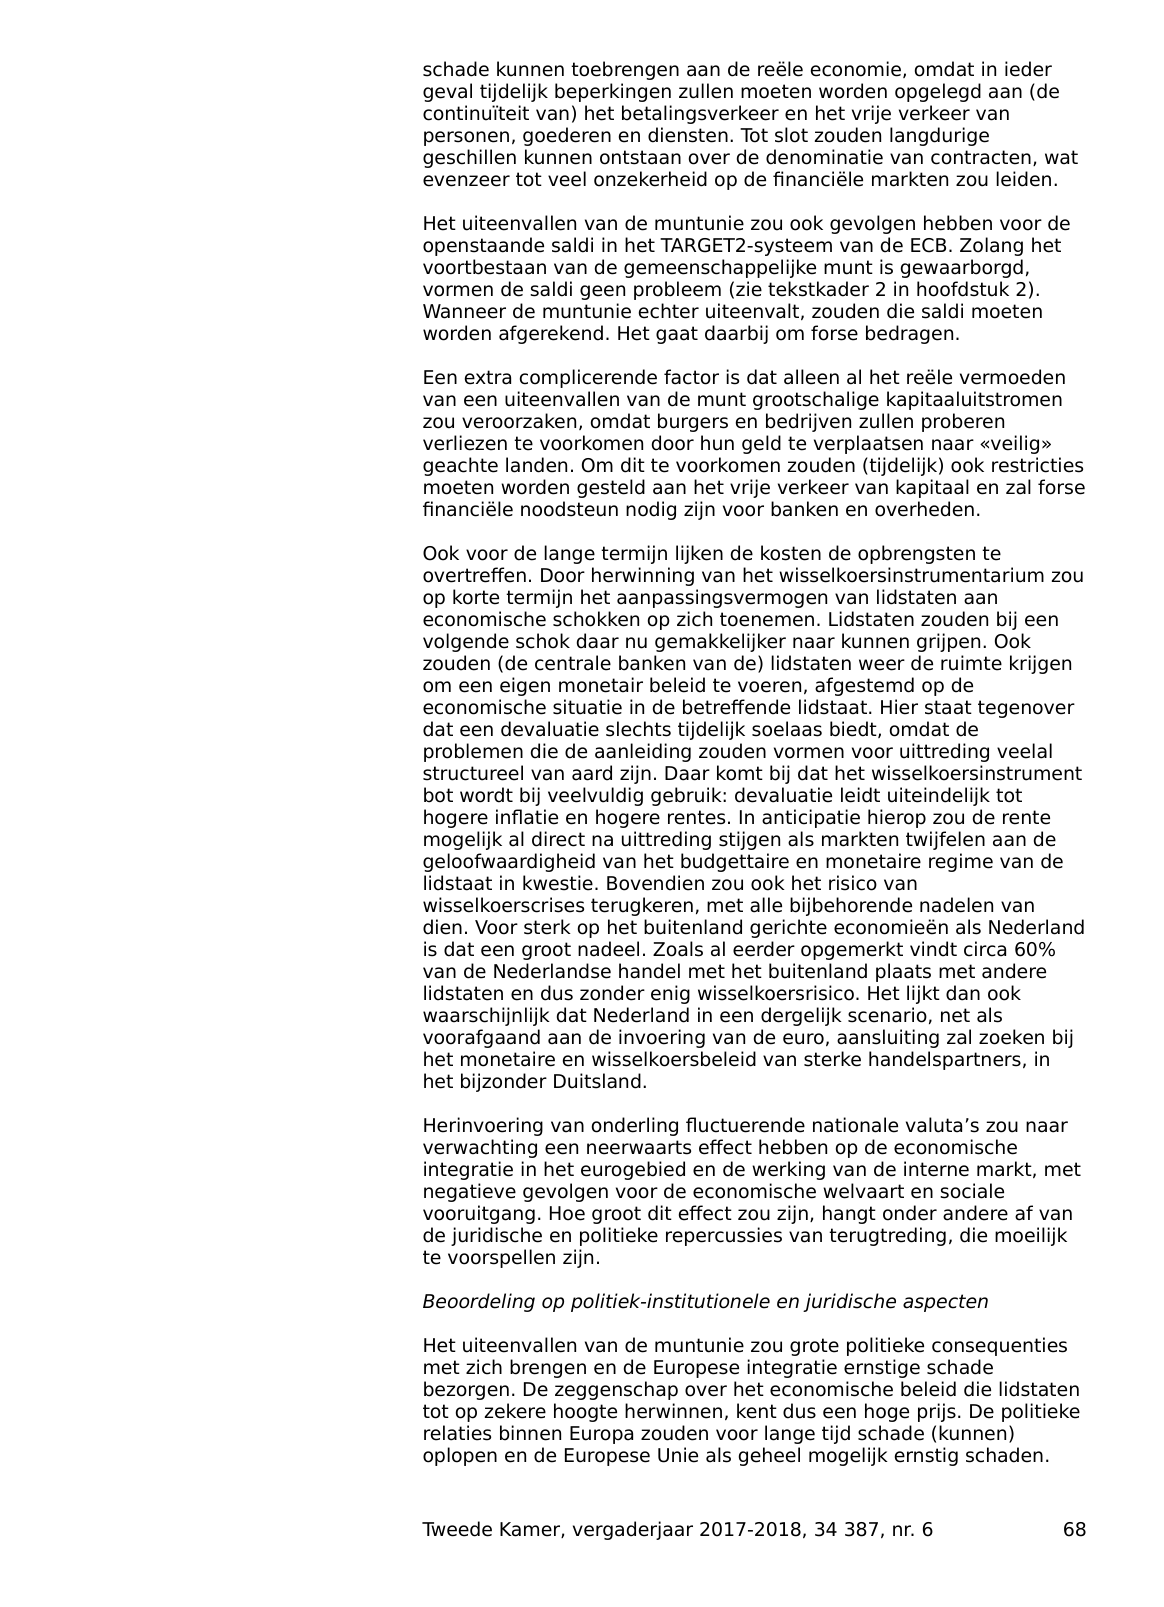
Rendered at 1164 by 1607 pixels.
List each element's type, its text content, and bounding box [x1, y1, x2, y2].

text schade kunnen toebrengen aan de reële economie, omdat in ieder geval tijdelijk beperkingen zullen moeten worden opgelegd aan (de continuïteit van) het betalingsverkeer en het vrije verkeer van personen, goederen en diensten. Tot slot zouden langdurige geschillen kunnen ontstaan over de denominatie van contracten, wat evenzeer tot veel onzekerheid op de financiële markten zou leiden. [422, 59, 1087, 191]
text Het uiteenvallen van de muntunie zou ook gevolgen hebben voor de openstaande saldi in het TARGET2-systeem van de ECB. Zolang het voortbestaan van de gemeenschappelijke munt is gewaarborgd, vormen de saldi geen probleem (zie tekstkader 2 in hoofdstuk 2). Wanneer de muntunie echter uiteenvalt, zouden die saldi moeten worden afgerekend. Het gaat daarbij om forse bedragen. [422, 213, 1087, 345]
text Een extra complicerende factor is dat alleen al het reële vermoeden van een uiteenvallen van de munt grootschalige kapitaaluitstromen zou veroorzaken, omdat burgers en bedrijven zullen proberen verliezen te voorkomen door hun geld te verplaatsen naar «veilig» geachte landen. Om dit te voorkomen zouden (tijdelijk) ook restricties moeten worden gesteld aan het vrije verkeer van kapitaal en zal forse financiële noodsteun nodig zijn voor banken en overheden. [422, 367, 1087, 521]
text Ook voor de lange termijn lijken de kosten de opbrengsten te overtreffen. Door herwinning van het wisselkoersinstrumentarium zou op korte termijn het aanpassingsvermogen van lidstaten aan economische schokken op zich toenemen. Lidstaten zouden bij een volgende schok daar nu gemakkelijker naar kunnen grijpen. Ook zouden (de centrale banken van de) lidstaten weer de ruimte krijgen om een eigen monetair beleid te voeren, afgestemd op de economische situatie in de betreffende lidstaat. Hier staat tegenover dat een devaluatie slechts tijdelijk soelaas biedt, omdat de problemen die de aanleiding zouden vormen voor uittreding veelal structureel van aard zijn. Daar komt bij dat het wisselkoersinstrument bot wordt bij veelvuldig gebruik: devaluatie leidt uiteindelijk tot hogere inflatie en hogere rentes. In anticipatie hierop zou de rente mogelijk al direct na uittreding stijgen als markten twijfelen aan de geloofwaardigheid van het budgettaire en monetaire regime van de lidstaat in kwestie. Bovendien zou ook het risico van wisselkoerscrises terugkeren, met alle bijbehorende nadelen van dien. Voor sterk op het buitenland gerichte economieën als Nederland is dat een groot nadeel. Zoals al eerder opgemerkt vindt circa 60% van de Nederlandse handel met het buitenland plaats met andere lidstaten en dus zonder enig wisselkoersrisico. Het lijkt dan ook waarschijnlijk dat Nederland in een dergelijk scenario, net als voorafgaand aan de invoering van de euro, aansluiting zal zoeken bij het monetaire en wisselkoersbeleid van sterke handelspartners, in het bijzonder Duitsland. [422, 543, 1087, 1093]
subtitle Beoordeling op politiek-institutionele en juridische aspecten [422, 1291, 1087, 1313]
text Herinvoering van onderling fluctuerende nationale valuta’s zou naar verwachting een neerwaarts effect hebben op de economische integratie in het eurogebied en de werking van de interne markt, met negatieve gevolgen voor de economische welvaart en sociale vooruitgang. Hoe groot dit effect zou zijn, hangt onder andere af van de juridische en politieke repercussies van terugtreding, die moeilijk te voorspellen zijn. [422, 1115, 1087, 1269]
text Het uiteenvallen van de muntunie zou grote politieke consequenties met zich brengen en de Europese integratie ernstige schade bezorgen. De zeggenschap over het economische beleid die lidstaten tot op zekere hoogte herwinnen, kent dus een hoge prijs. De politieke relaties binnen Europa zouden voor lange tijd schade (kunnen) oplopen en de Europese Unie als geheel mogelijk ernstig schaden. [422, 1335, 1087, 1467]
